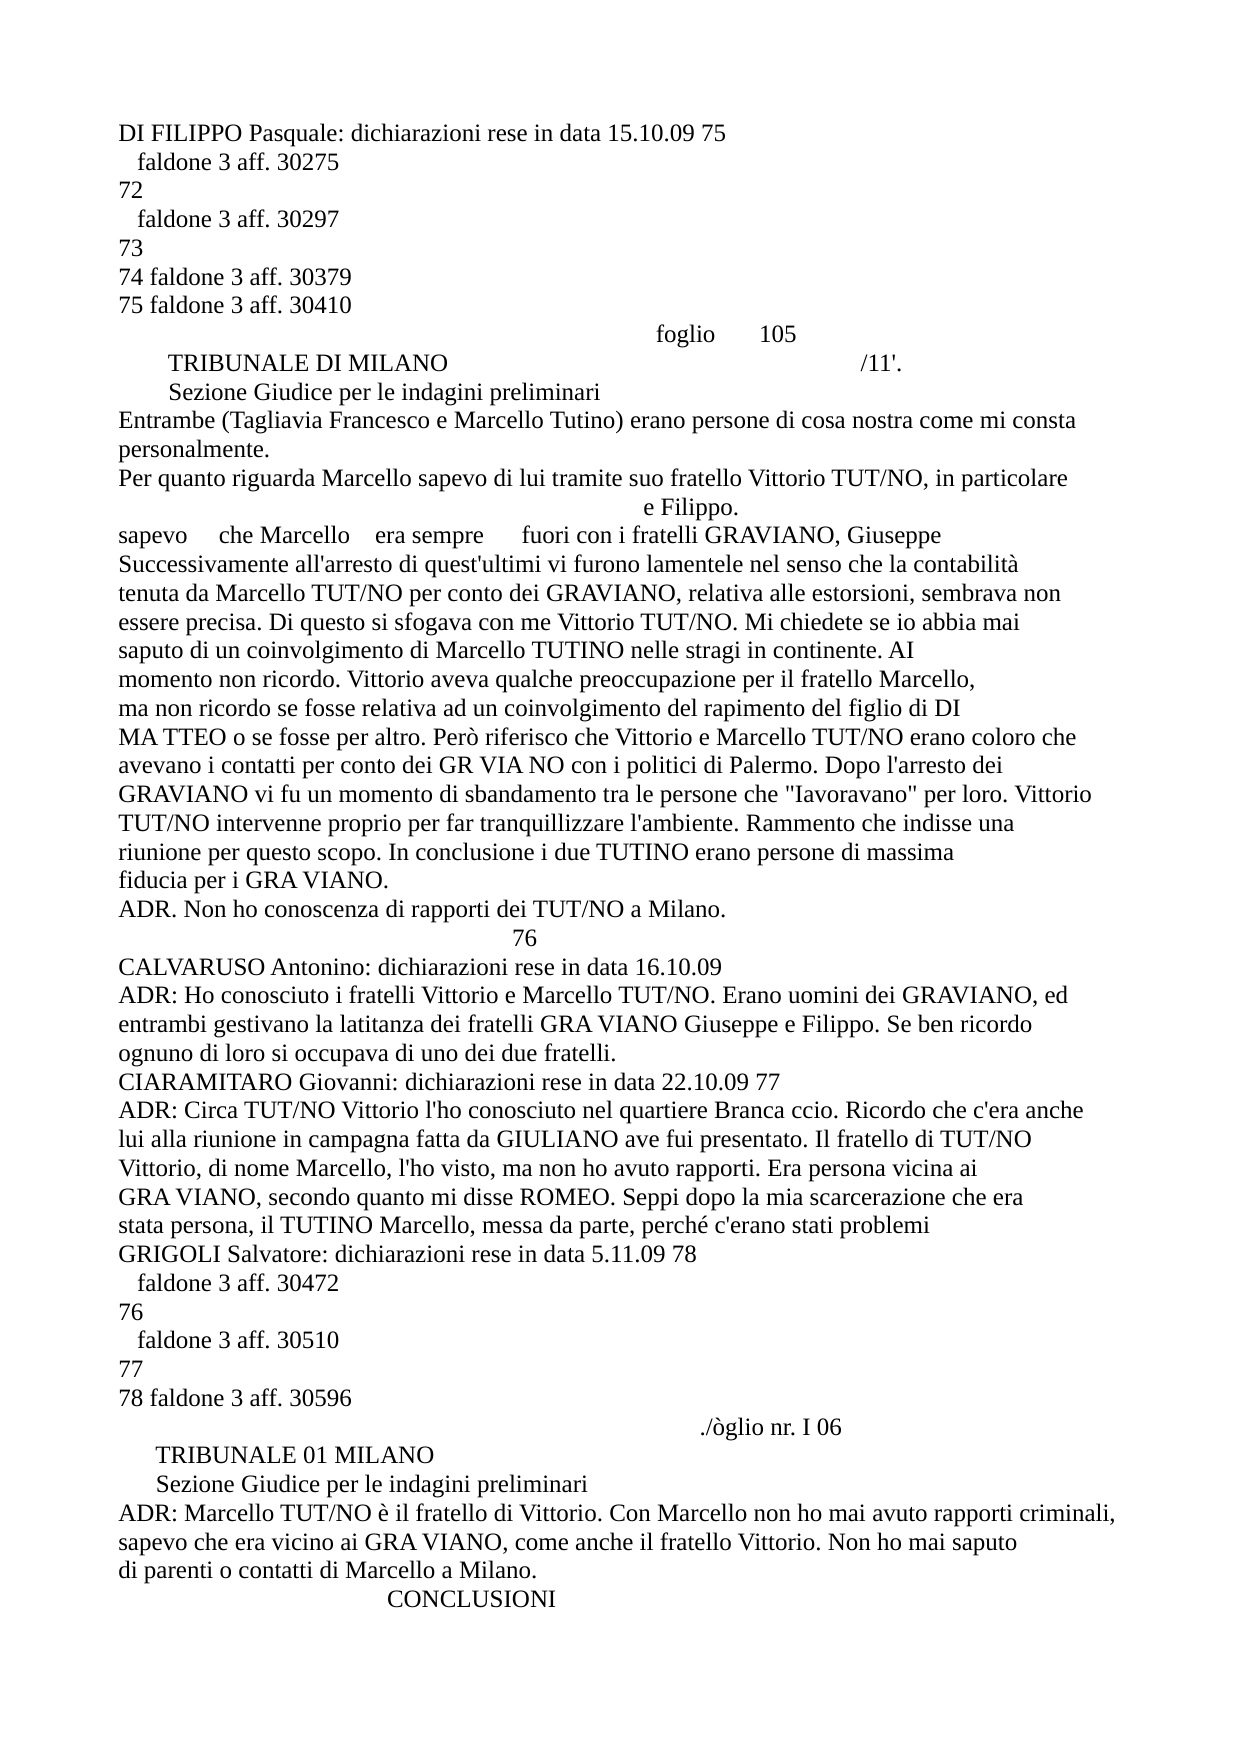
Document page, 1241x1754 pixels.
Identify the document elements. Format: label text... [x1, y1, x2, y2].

text stata persona, il TUTINO Marcello, messa da parte, perché c'erano stati problemi [118, 1211, 1122, 1239]
text saputo di un coinvolgimento di Marcello TUTINO nelle stragi in continente. AI [118, 636, 1122, 664]
text 75 faldone 3 aff. 30410 [118, 291, 1122, 319]
text entrambi gestivano la latitanza dei fratelli GRA VIANO Giuseppe e Filippo. Se ben ricordo [118, 1009, 1122, 1038]
text riunione per questo scopo. In conclusione i due TUTINO erano persone di massima [118, 837, 1122, 866]
text sapevo che era vicino ai GRA VIANO, come anche il fratello Vittorio. Non ho mai saputo [118, 1527, 1122, 1556]
text sapevo che Marcello era sempre fuori con i fratelli GRAVIANO, Giuseppe [118, 521, 1122, 549]
text di parenti o contatti di Marcello a Milano. [118, 1556, 1122, 1584]
text GRA VIANO, secondo quanto mi disse ROMEO. Seppi dopo la mia scarcerazione che era [118, 1182, 1122, 1211]
text ADR. Non ho conoscenza di rapporti dei TUT/NO a Milano. [118, 894, 1122, 923]
text 78 faldone 3 aff. 30596 [118, 1383, 1122, 1412]
text TRIBUNALE 01 MILANO [118, 1441, 1122, 1469]
text avevano i contatti per conto dei GR VIA NO con i politici di Palermo. Dopo l'arresto dei [118, 751, 1122, 779]
text faldone 3 aff. 30472 [118, 1268, 1122, 1297]
text Sezione Giudice per le indagini preliminari [118, 377, 1122, 406]
text ADR: Circa TUT/NO Vittorio l'ho conosciuto nel quartiere Branca ccio. Ricordo che c'era anche [118, 1096, 1122, 1124]
text Successivamente all'arresto di quest'ultimi vi furono lamentele nel senso che la contabilità [118, 549, 1122, 578]
text ADR: Marcello TUT/NO è il fratello di Vittorio. Con Marcello non ho mai avuto rapporti criminali, [118, 1498, 1122, 1527]
text ./òglio nr. I 06 [118, 1412, 1122, 1441]
text CIARAMITARO Giovanni: dichiarazioni rese in data 22.10.09 77 [118, 1067, 1122, 1096]
text faldone 3 aff. 30275 [118, 147, 1122, 176]
text e Filippo. [118, 492, 1122, 521]
text tenuta da Marcello TUT/NO per conto dei GRAVIANO, relativa alle estorsioni, sembrava non [118, 578, 1122, 607]
text 74 faldone 3 aff. 30379 [118, 262, 1122, 291]
text CALVARUSO Antonino: dichiarazioni rese in data 16.10.09 [118, 952, 1122, 981]
text TRIBUNALE DI MILANO /11'. [118, 348, 1122, 377]
text TUT/NO intervenne proprio per far tranquillizzare l'ambiente. Rammento che indisse una [118, 808, 1122, 837]
text 76 [118, 1297, 1122, 1326]
text 73 [118, 233, 1122, 262]
text Per quanto riguarda Marcello sapevo di lui tramite suo fratello Vittorio TUT/NO, in particolare [118, 463, 1122, 492]
text momento non ricordo. Vittorio aveva qualche preoccupazione per il fratello Marcello, [118, 664, 1122, 693]
text lui alla riunione in campagna fatta da GIULIANO ave fui presentato. Il fratello di TUT/NO [118, 1124, 1122, 1153]
text ognuno di loro si occupava di uno dei due fratelli. [118, 1038, 1122, 1067]
text faldone 3 aff. 30297 [118, 204, 1122, 233]
text Sezione Giudice per le indagini preliminari [118, 1469, 1122, 1498]
text 72 [118, 176, 1122, 204]
text faldone 3 aff. 30510 [118, 1326, 1122, 1354]
text 77 [118, 1354, 1122, 1383]
text essere precisa. Di questo si sfogava con me Vittorio TUT/NO. Mi chiedete se io abbia mai [118, 607, 1122, 636]
text MA TTEO o se fosse per altro. Però riferisco che Vittorio e Marcello TUT/NO erano coloro che [118, 722, 1122, 751]
text GRAVIANO vi fu un momento di sbandamento tra le persone che "Iavoravano" per loro. Vittorio [118, 779, 1122, 808]
text CONCLUSIONI [118, 1584, 1122, 1613]
text ma non ricordo se fosse relativa ad un coinvolgimento del rapimento del figlio di DI [118, 693, 1122, 722]
text DI FILIPPO Pasquale: dichiarazioni rese in data 15.10.09 75 [118, 118, 1122, 147]
text foglio 105 [118, 319, 1122, 348]
text ADR: Ho conosciuto i fratelli Vittorio e Marcello TUT/NO. Erano uomini dei GRAVIANO, ed [118, 981, 1122, 1009]
text fiducia per i GRA VIANO. [118, 866, 1122, 894]
text personalmente. [118, 434, 1122, 463]
text Vittorio, di nome Marcello, l'ho visto, ma non ho avuto rapporti. Era persona vicina ai [118, 1153, 1122, 1182]
text GRIGOLI Salvatore: dichiarazioni rese in data 5.11.09 78 [118, 1239, 1122, 1268]
text 76 [118, 923, 1122, 952]
text Entrambe (Tagliavia Francesco e Marcello Tutino) erano persone di cosa nostra come mi consta [118, 406, 1122, 434]
